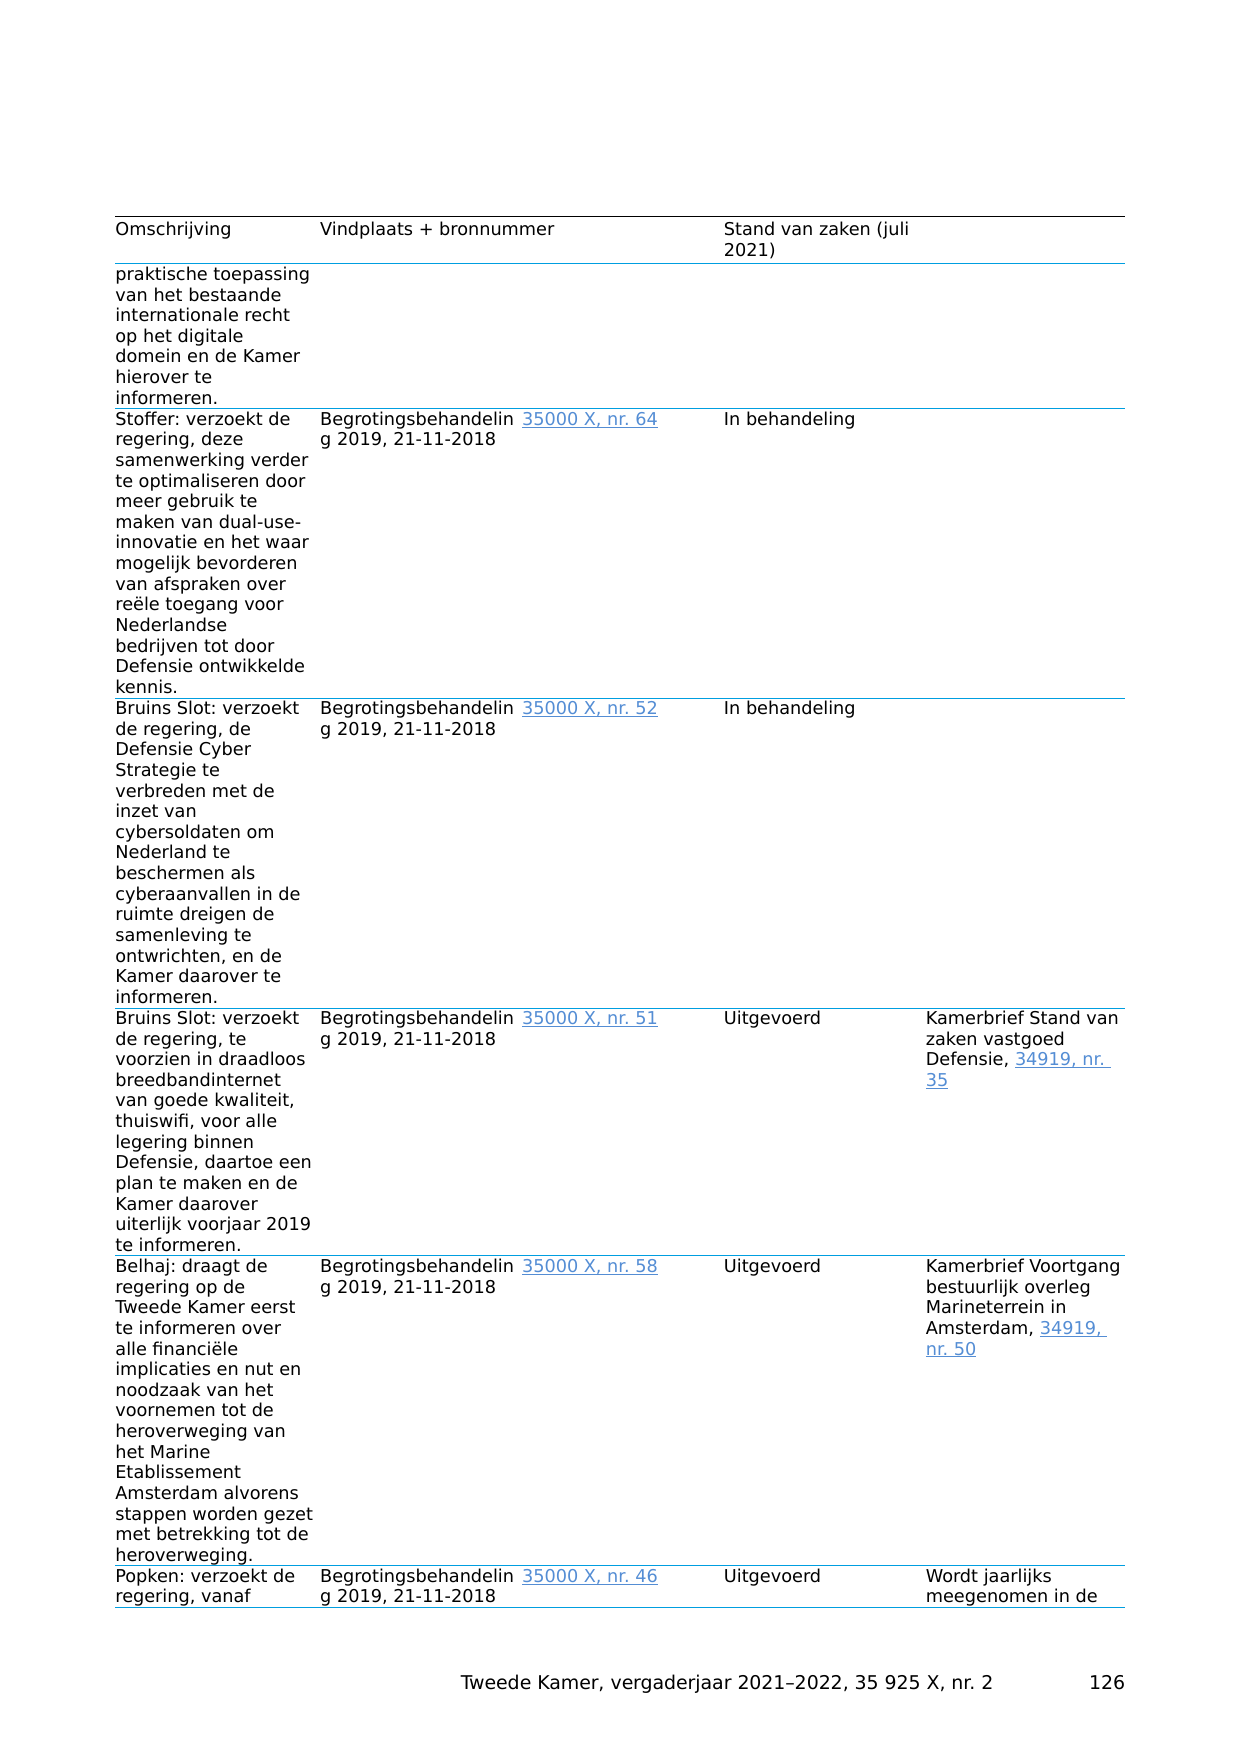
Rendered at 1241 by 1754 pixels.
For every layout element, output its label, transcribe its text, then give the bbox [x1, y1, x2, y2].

table_cell [923, 699, 1125, 1007]
table_cell Omschrijving [115, 217, 317, 263]
table_cell Begrotingsbehandeling 2019, 21-11-2018 [317, 699, 519, 1007]
table_cell Bruins Slot: verzoekt de regering, de Defensie Cyber Strategie te verbreden met de inzet van cybersoldaten om Nederland te beschermen als cyberaanvallen in de ruimte dreigen de samenleving te ontwrichten, en de Kamer daarover te informeren. [115, 699, 317, 1007]
table_cell Uitgevoerd [721, 1256, 923, 1565]
table_cell Vindplaats + bronnummer [317, 217, 721, 263]
table_cell Stoffer: verzoekt de regering, deze samenwerking verder te optimaliseren door meer gebruik te maken van dual-use-innovatie en het waar mogelijk bevorderen van afspraken over reële toegang voor Nederlandse bedrijven tot door Defensie ontwikkelde kennis. [115, 409, 317, 697]
table_cell Popken: verzoekt de regering, vanaf [115, 1566, 317, 1607]
table_cell Uitgevoerd [721, 1566, 923, 1607]
table_cell Kamerbrief Voortgang bestuurlijk overleg Marineterrein in Amsterdam, 34919, nr. 50 [923, 1256, 1125, 1565]
table_cell Wordt jaarlijks meegenomen in de [923, 1566, 1125, 1607]
table_cell [923, 217, 1125, 263]
table_cell 35000 X, nr. 58 [519, 1256, 721, 1565]
table_cell [721, 264, 923, 408]
table_cell Begrotingsbehandeling 2019, 21-11-2018 [317, 409, 519, 697]
table_cell Belhaj: draagt de regering op de Tweede Kamer eerst te informeren over alle financiële implicaties en nut en noodzaak van het voornemen tot de heroverweging van het Marine Etablissement Amsterdam alvorens stappen worden gezet met betrekking tot de heroverweging. [115, 1256, 317, 1565]
table_cell 35000 X, nr. 52 [519, 699, 721, 1007]
table_cell Begrotingsbehandeling 2019, 21-11-2018 [317, 1566, 519, 1607]
table_cell Begrotingsbehandeling 2019, 21-11-2018 [317, 1256, 519, 1565]
table_cell Stand van zaken (juli 2021) [721, 217, 923, 263]
table_header Tabel 52 Door de Staten-Generaal aanvaarde moties [115, 191, 1125, 216]
table_cell [317, 264, 519, 408]
table_cell [923, 264, 1125, 408]
table_cell 35000 X, nr. 64 [519, 409, 721, 697]
table_cell [519, 264, 721, 408]
table_cell 35000 X, nr. 51 [519, 1009, 721, 1255]
table_cell 35000 X, nr. 46 [519, 1566, 721, 1607]
table_cell Kamerbrief Stand van zaken vastgoed Defensie, 34919, nr. 35 [923, 1009, 1125, 1255]
table_cell Uitgevoerd [721, 1009, 923, 1255]
table_cell praktische toepassing van het bestaande internationale recht op het digitale domein en de Kamer hierover te informeren. [115, 264, 317, 408]
table_cell In behandeling [721, 699, 923, 1007]
table_cell [923, 409, 1125, 697]
table_cell Bruins Slot: verzoekt de regering, te voorzien in draadloos breedbandinternet van goede kwaliteit, thuiswifi, voor alle legering binnen Defensie, daartoe een plan te maken en de Kamer daarover uiterlijk voorjaar 2019 te informeren. [115, 1009, 317, 1255]
table_cell In behandeling [721, 409, 923, 697]
table_cell Begrotingsbehandeling 2019, 21-11-2018 [317, 1009, 519, 1255]
